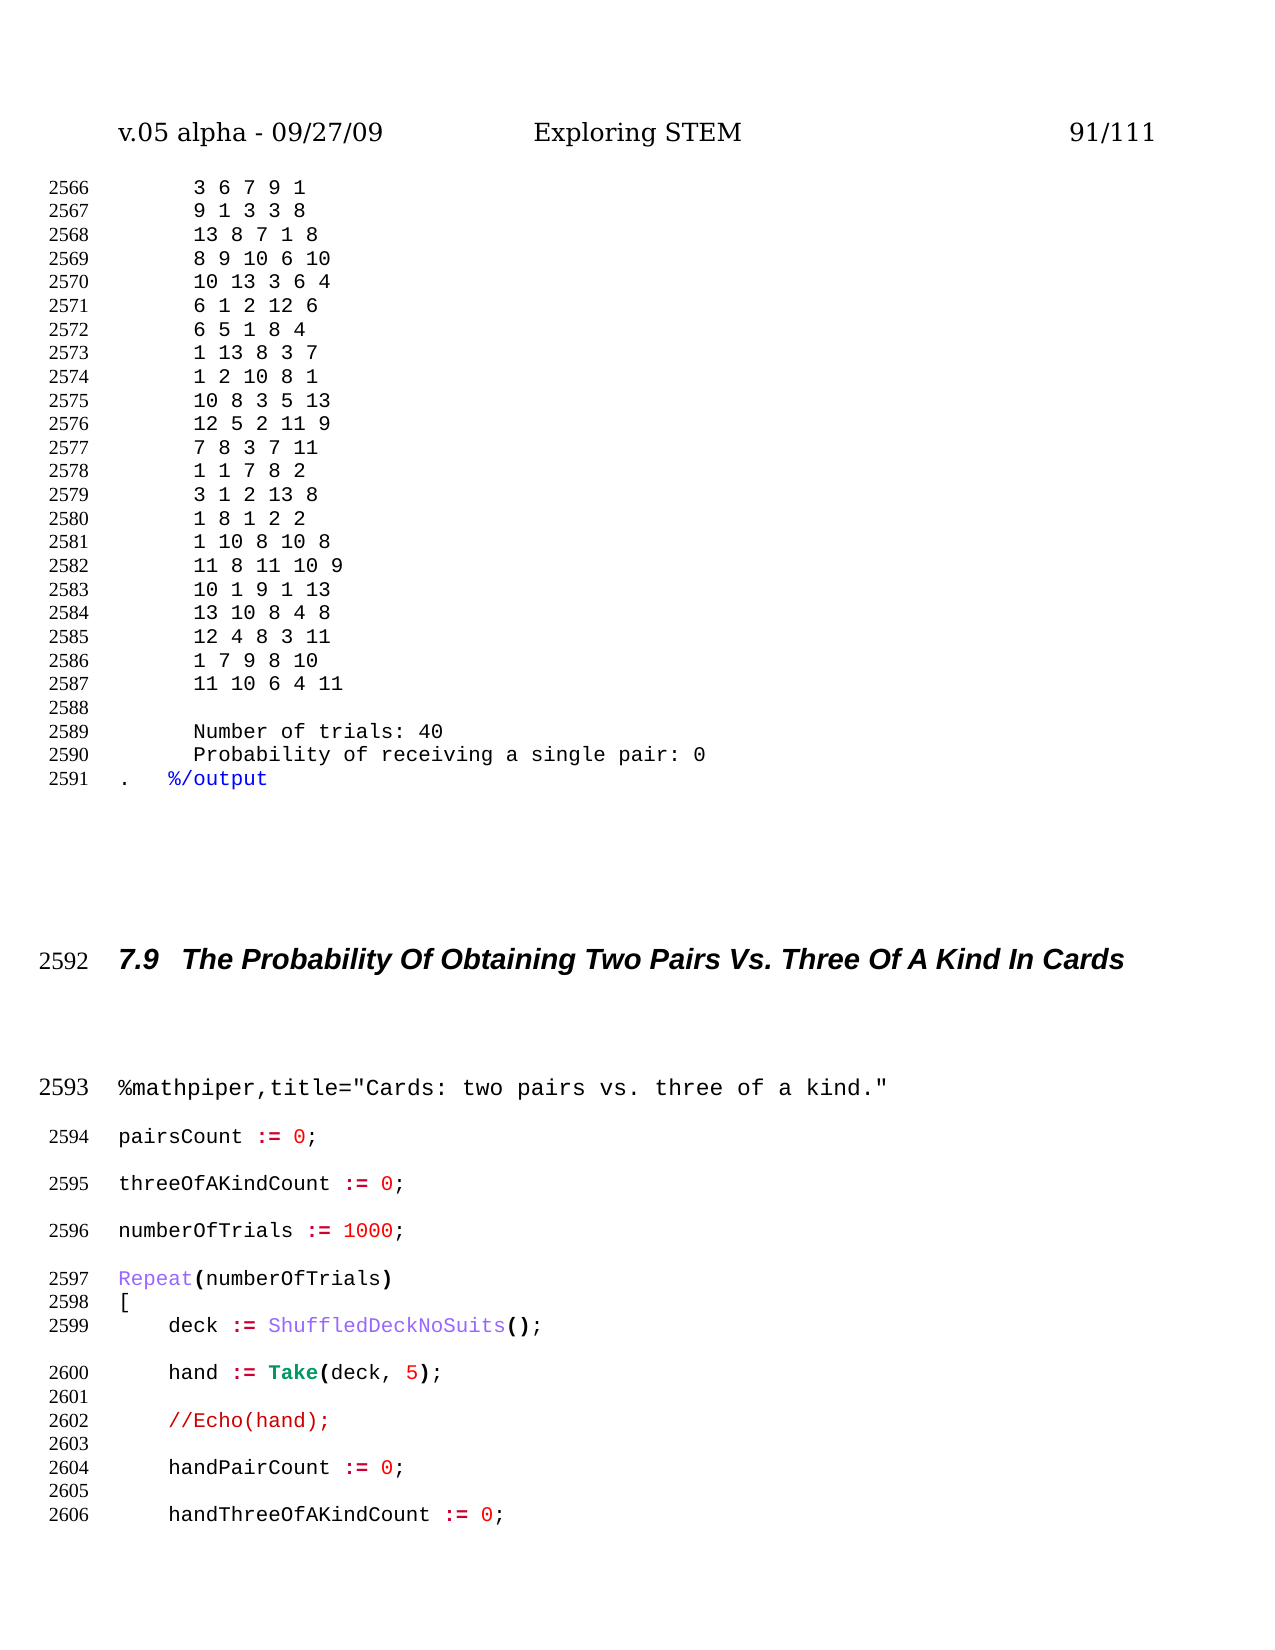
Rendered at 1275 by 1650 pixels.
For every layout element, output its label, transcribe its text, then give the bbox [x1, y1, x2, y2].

text 9 1 3 3 8 [118, 200, 1157, 224]
text threeOfAKindCount := 0; [118, 1173, 1157, 1197]
text 11 10 6 4 11 [118, 673, 1157, 697]
text deck := ShuffledDeckNoSuits(); [118, 1315, 1157, 1339]
text . %/output [118, 768, 1157, 792]
text 8 9 10 6 10 [118, 248, 1157, 271]
text pairsCount := 0; [118, 1126, 1157, 1149]
subtitle The Probability Of Obtaining Two Pairs Vs. Three Of A Kind In Cards [118, 942, 1157, 976]
text handThreeOfAKindCount := 0; [118, 1504, 1157, 1528]
text 1 2 10 8 1 [118, 366, 1157, 389]
text 12 5 2 11 9 [118, 413, 1157, 437]
text 13 10 8 4 8 [118, 602, 1157, 626]
text 1 7 9 8 10 [118, 650, 1157, 673]
text 6 5 1 8 4 [118, 319, 1157, 342]
text hand := Take(deck, 5); [118, 1362, 1157, 1386]
text 12 4 8 3 11 [118, 626, 1157, 650]
text 10 13 3 6 4 [118, 271, 1157, 295]
text 1 10 8 10 8 [118, 531, 1157, 555]
text 10 1 9 1 13 [118, 579, 1157, 602]
text 3 6 7 9 1 [118, 177, 1157, 200]
text [ [118, 1291, 1157, 1315]
text Repeat(numberOfTrials) [118, 1268, 1157, 1291]
text Number of trials: 40 [118, 721, 1157, 744]
text 7 8 3 7 11 [118, 437, 1157, 461]
text 1 1 7 8 2 [118, 461, 1157, 484]
text 1 8 1 2 2 [118, 508, 1157, 531]
text 13 8 7 1 8 [118, 224, 1157, 248]
text numberOfTrials := 1000; [118, 1220, 1157, 1244]
text Probability of receiving a single pair: 0 [118, 744, 1157, 768]
text //Echo(hand); [118, 1409, 1157, 1433]
text %mathpiper,title="Cards: two pairs vs. three of a kind." [118, 1076, 1157, 1102]
text 6 1 2 12 6 [118, 295, 1157, 319]
text handPairCount := 0; [118, 1457, 1157, 1481]
text 11 8 11 10 9 [118, 555, 1157, 579]
text 3 1 2 13 8 [118, 484, 1157, 508]
text 10 8 3 5 13 [118, 389, 1157, 413]
text 1 13 8 3 7 [118, 342, 1157, 366]
